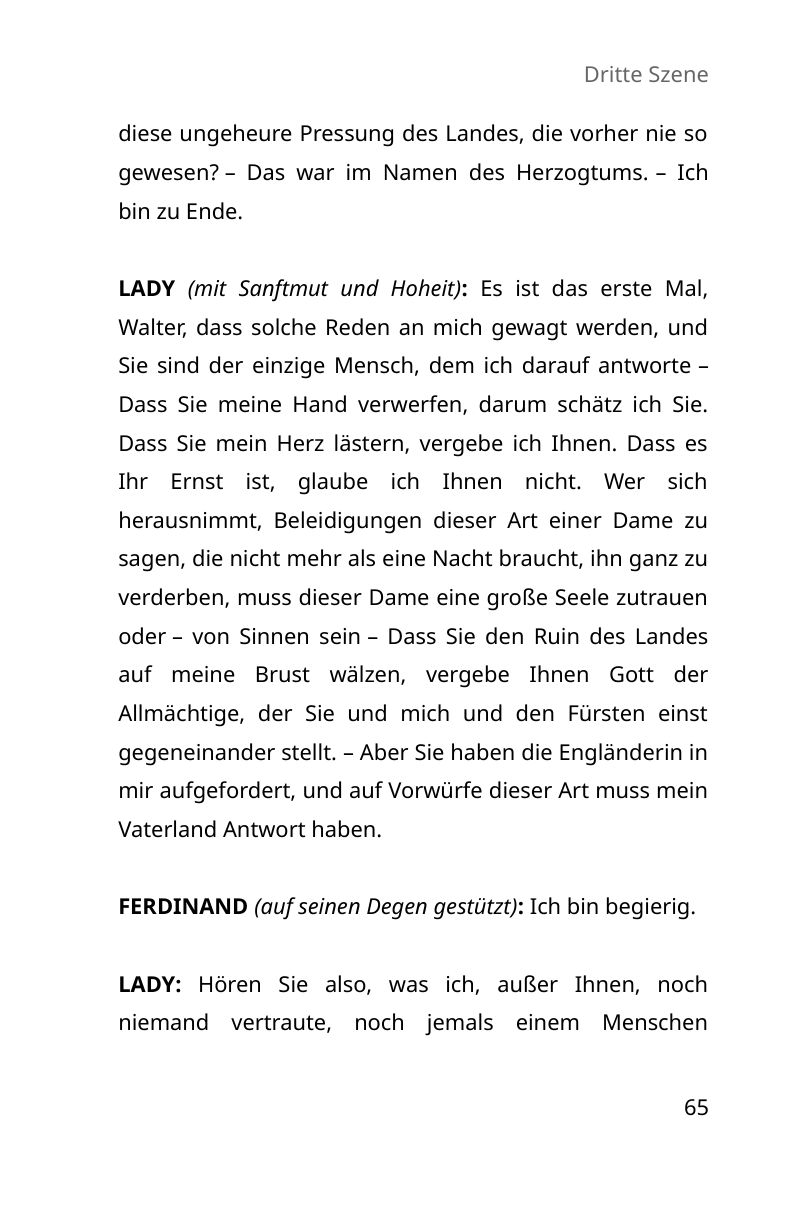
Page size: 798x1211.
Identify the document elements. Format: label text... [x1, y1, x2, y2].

text LADY: Hören Sie also, was ich, außer Ihnen, noch niemand vertraute, noch jemals einem Menschen [118, 942, 709, 1037]
text diese ungeheure Pressung des Landes, die vorher nie so gewesen? – Das war im Namen des Herzogtums. – Ich bin zu Ende. [118, 118, 709, 225]
text LADY (mit Sanftmut und Hoheit): Es ist das erste Mal, Walter, dass solche Reden an mich gewagt werden, und Sie sind der einzige Mensch, dem ich darauf antworte – Dass Sie meine Hand verwerfen, darum schätz ich Sie. Dass Sie mein Herz lästern, vergebe ich Ihnen. Dass es Ihr Ernst ist, glaube ich Ihnen nicht. Wer sich herausnimmt, Beleidigungen dieser Art einer Dame zu sagen, die nicht mehr als eine Nacht braucht, ihn ganz zu verderben, muss dieser Dame eine große Seele zutrauen oder – von Sinnen sein – Dass Sie den Ruin des Landes auf meine Brust wälzen, vergebe Ihnen Gott der Allmächtige, der Sie und mich und den Fürsten einst gegeneinander stellt. – Aber Sie haben die Engländerin in mir aufgefordert, und auf Vorwürfe dieser Art muss mein Vaterland Antwort haben. [118, 246, 709, 844]
text FERDINAND (auf seinen Degen gestützt): Ich bin begierig. [118, 864, 709, 921]
